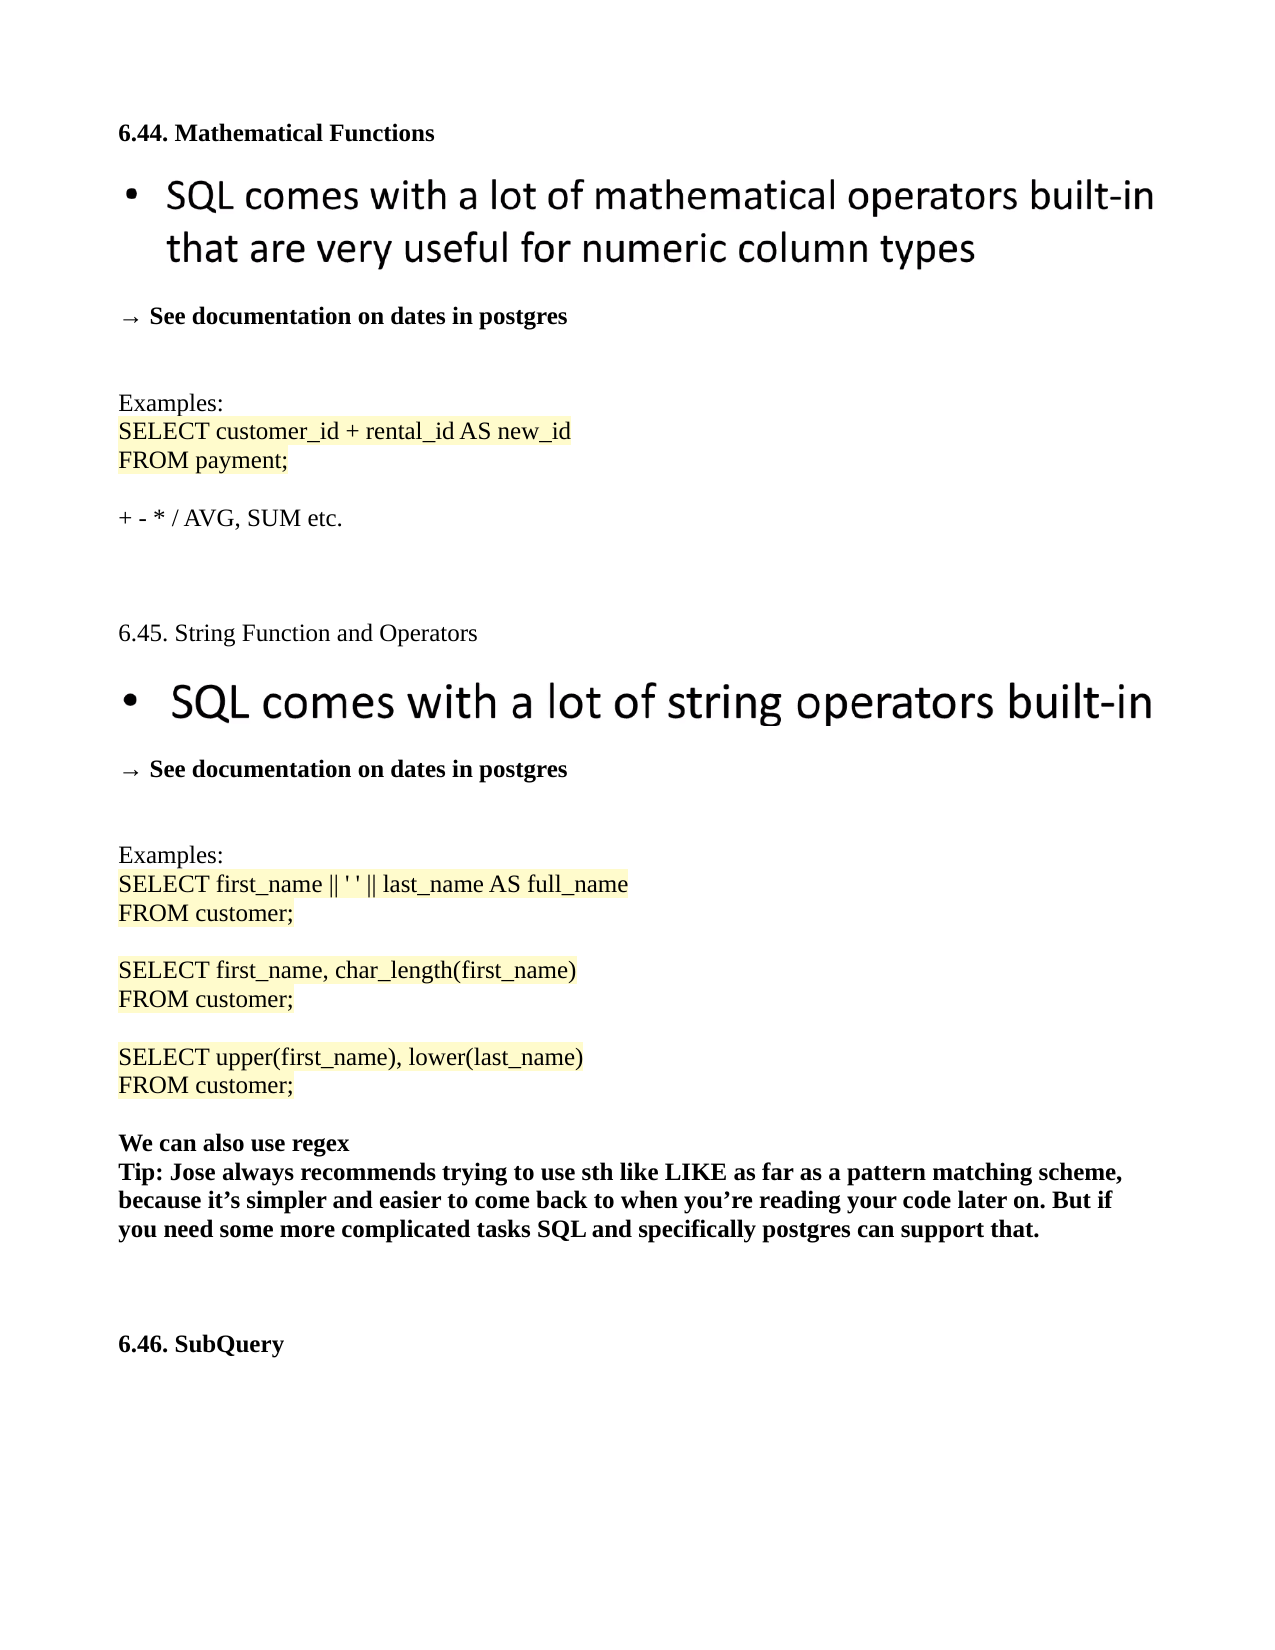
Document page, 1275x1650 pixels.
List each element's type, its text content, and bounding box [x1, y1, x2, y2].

text FROM customer; [118, 1071, 1157, 1099]
text → See documentation on dates in postgres [118, 301, 1157, 330]
text Tip: Jose always recommends trying to use sth like LIKE as far as a pattern matching scheme, because it’s simpler and easier to come back to when you’re reading your code later on. But if you need some more complicated tasks SQL and specifically postgres can support that. [118, 1157, 1157, 1243]
text SELECT customer_id + rental_id AS new_id [118, 416, 1157, 445]
text 6.46. SubQuery [118, 1329, 1157, 1358]
text + - * / AVG, SUM etc. [118, 503, 1157, 531]
picture [118, 675, 1157, 726]
text SELECT first_name || ' ' || last_name AS full_name [118, 869, 1157, 898]
text 6.45. String Function and Operators [118, 618, 1157, 646]
text SELECT upper(first_name), lower(last_name) [118, 1042, 1157, 1071]
text → See documentation on dates in postgres [118, 754, 1157, 783]
text FROM customer; [118, 984, 1157, 1013]
picture [118, 175, 1157, 273]
text Examples: [118, 841, 1157, 869]
text Examples: [118, 388, 1157, 416]
text FROM customer; [118, 898, 1157, 927]
text 6.44. Mathematical Functions [118, 118, 1157, 147]
text SELECT first_name, char_length(first_name) [118, 956, 1157, 984]
text We can also use regex [118, 1128, 1157, 1157]
text FROM payment; [118, 445, 1157, 474]
